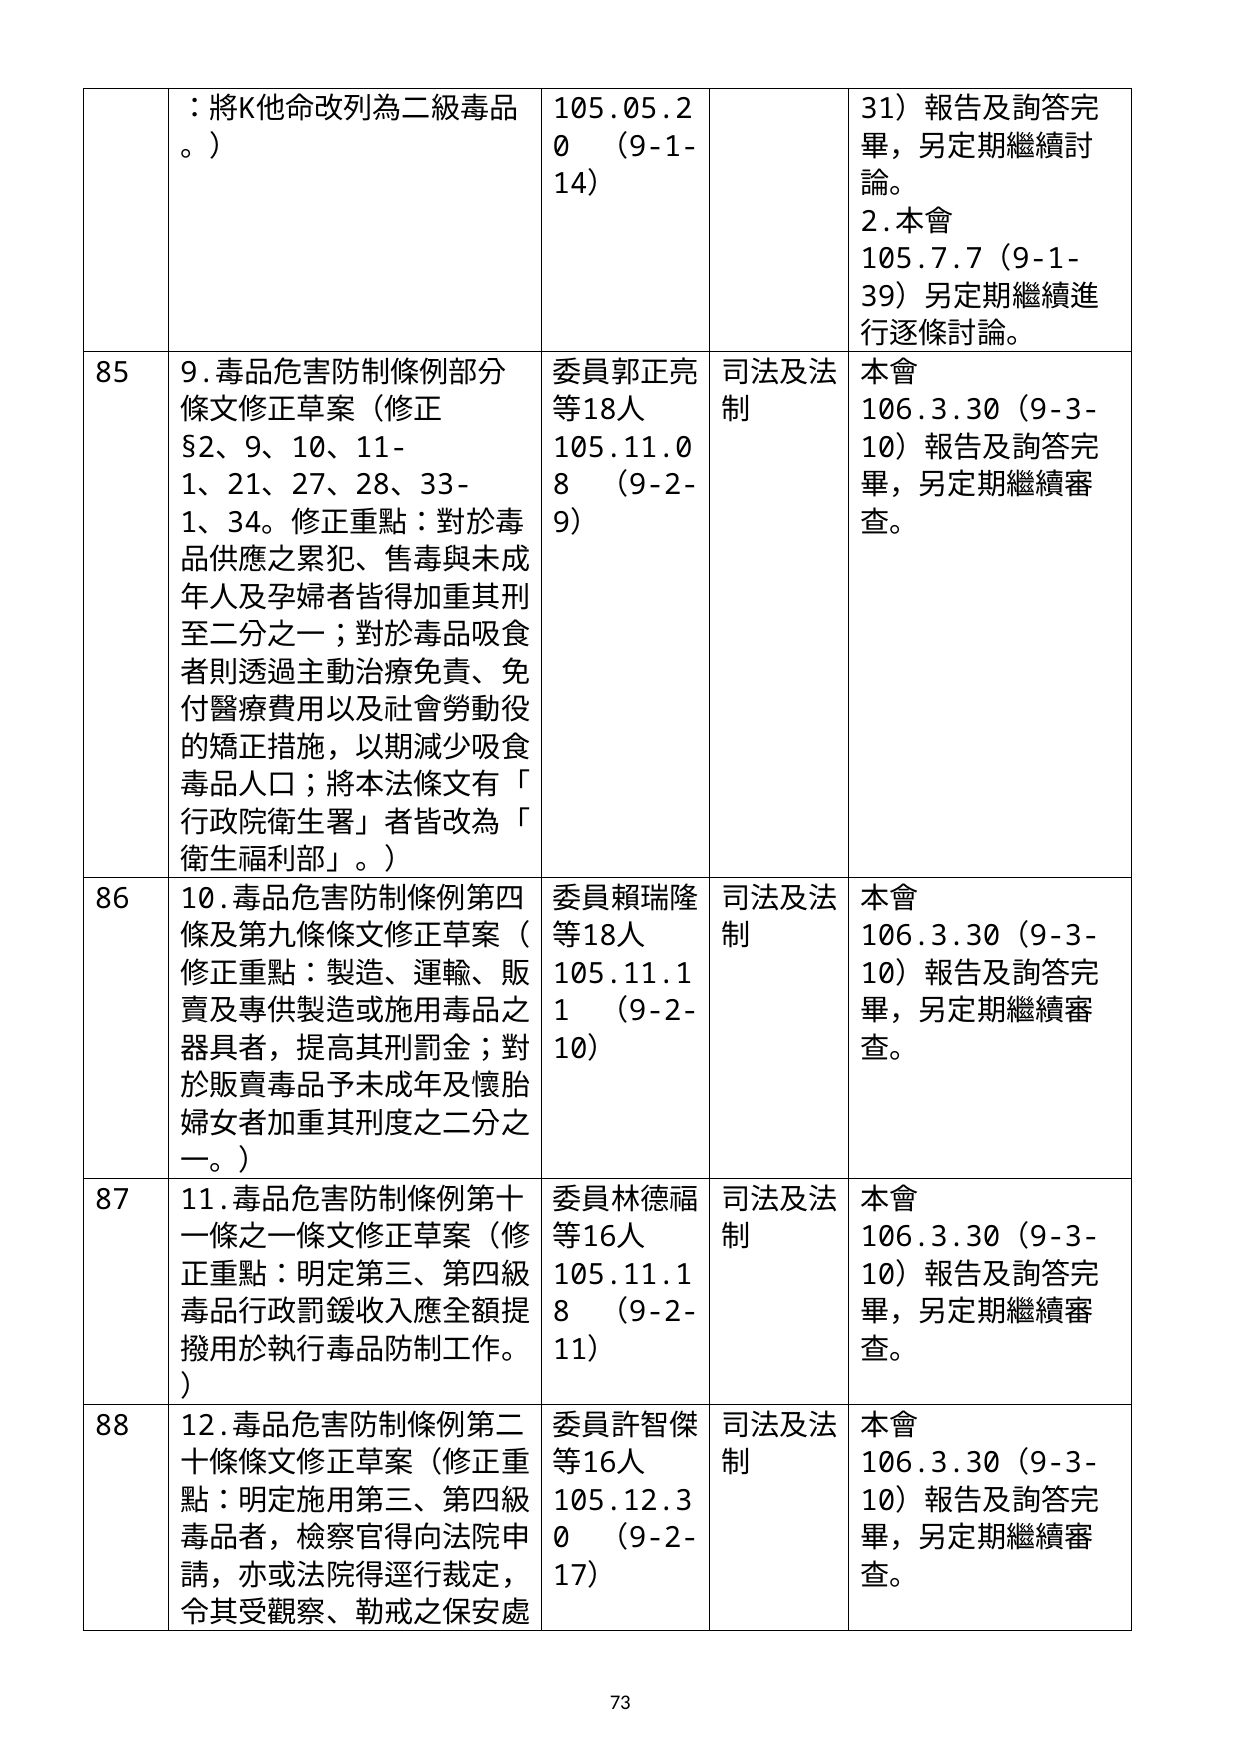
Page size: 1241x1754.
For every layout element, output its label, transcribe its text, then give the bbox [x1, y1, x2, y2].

table_cell 委員郭正亮等18人 105.11.08 （9-2-9） [542, 352, 709, 877]
table_cell 委員林德福等16人 105.11.18 （9-2-11） [542, 1179, 709, 1404]
table_cell 85 [84, 352, 168, 877]
table_cell 委員許智傑等16人 105.12.30 （9-2-17） [542, 1405, 709, 1630]
table_cell [710, 89, 848, 351]
table_cell 105.05.20 （9-1-14） [542, 89, 709, 351]
table_cell 10.毒品危害防制條例第四條及第九條條文修正草案（修正重點：製造、運輸、販賣及專供製造或施用毒品之器具者，提高其刑罰金；對於販賣毒品予未成年及懷胎婦女者加重其刑度之二分之一。） [169, 878, 541, 1178]
table_cell 88 [84, 1405, 168, 1630]
table_cell 司法及法制 [710, 878, 848, 1178]
table_cell 86 [84, 878, 168, 1178]
table_cell 9.毒品危害防制條例部分條文修正草案（修正§2、9、10、11-1、21、27、28、33-1、34。修正重點：對於毒品供應之累犯、售毒與未成年人及孕婦者皆得加重其刑至二分之一；對於毒品吸食者則透過主動治療免責、免付醫療費用以及社會勞動役的矯正措施，以期減少吸食毒品人口；將本法條文有「行政院衛生署」者皆改為「衛生福利部」。） [169, 352, 541, 877]
table_cell 司法及法制 [710, 1405, 848, 1630]
table_cell [84, 89, 168, 351]
table_cell 司法及法制 [710, 1179, 848, 1404]
table_cell ：將K他命改列為二級毒品。） [169, 89, 541, 351]
table_cell 司法及法制 [710, 352, 848, 877]
table_cell 87 [84, 1179, 168, 1404]
table_cell 12.毒品危害防制條例第二十條條文修正草案（修正重點：明定施用第三、第四級毒品者，檢察官得向法院申請，亦或法院得逕行裁定，令其受觀察、勒戒之保安處 [169, 1405, 541, 1630]
table_cell 本會106.3.30（9-3-10）報告及詢答完畢，另定期繼續審查。 [849, 878, 1131, 1178]
table_cell 本會106.3.30（9-3-10）報告及詢答完畢，另定期繼續審查。 [849, 1179, 1131, 1404]
table_cell 委員賴瑞隆等18人 105.11.11 （9-2-10） [542, 878, 709, 1178]
table_cell 11.毒品危害防制條例第十一條之一條文修正草案（修正重點：明定第三、第四級毒品行政罰鍰收入應全額提撥用於執行毒品防制工作。） [169, 1179, 541, 1404]
table_cell 本會106.3.30（9-3-10）報告及詢答完畢，另定期繼續審查。 [849, 1405, 1131, 1630]
table_cell 31）報告及詢答完畢，另定期繼續討論。 2.本會105.7.7（9-1-39）另定期繼續進行逐條討論。 [849, 89, 1131, 351]
table_cell 本會106.3.30（9-3-10）報告及詢答完畢，另定期繼續審查。 [849, 352, 1131, 877]
